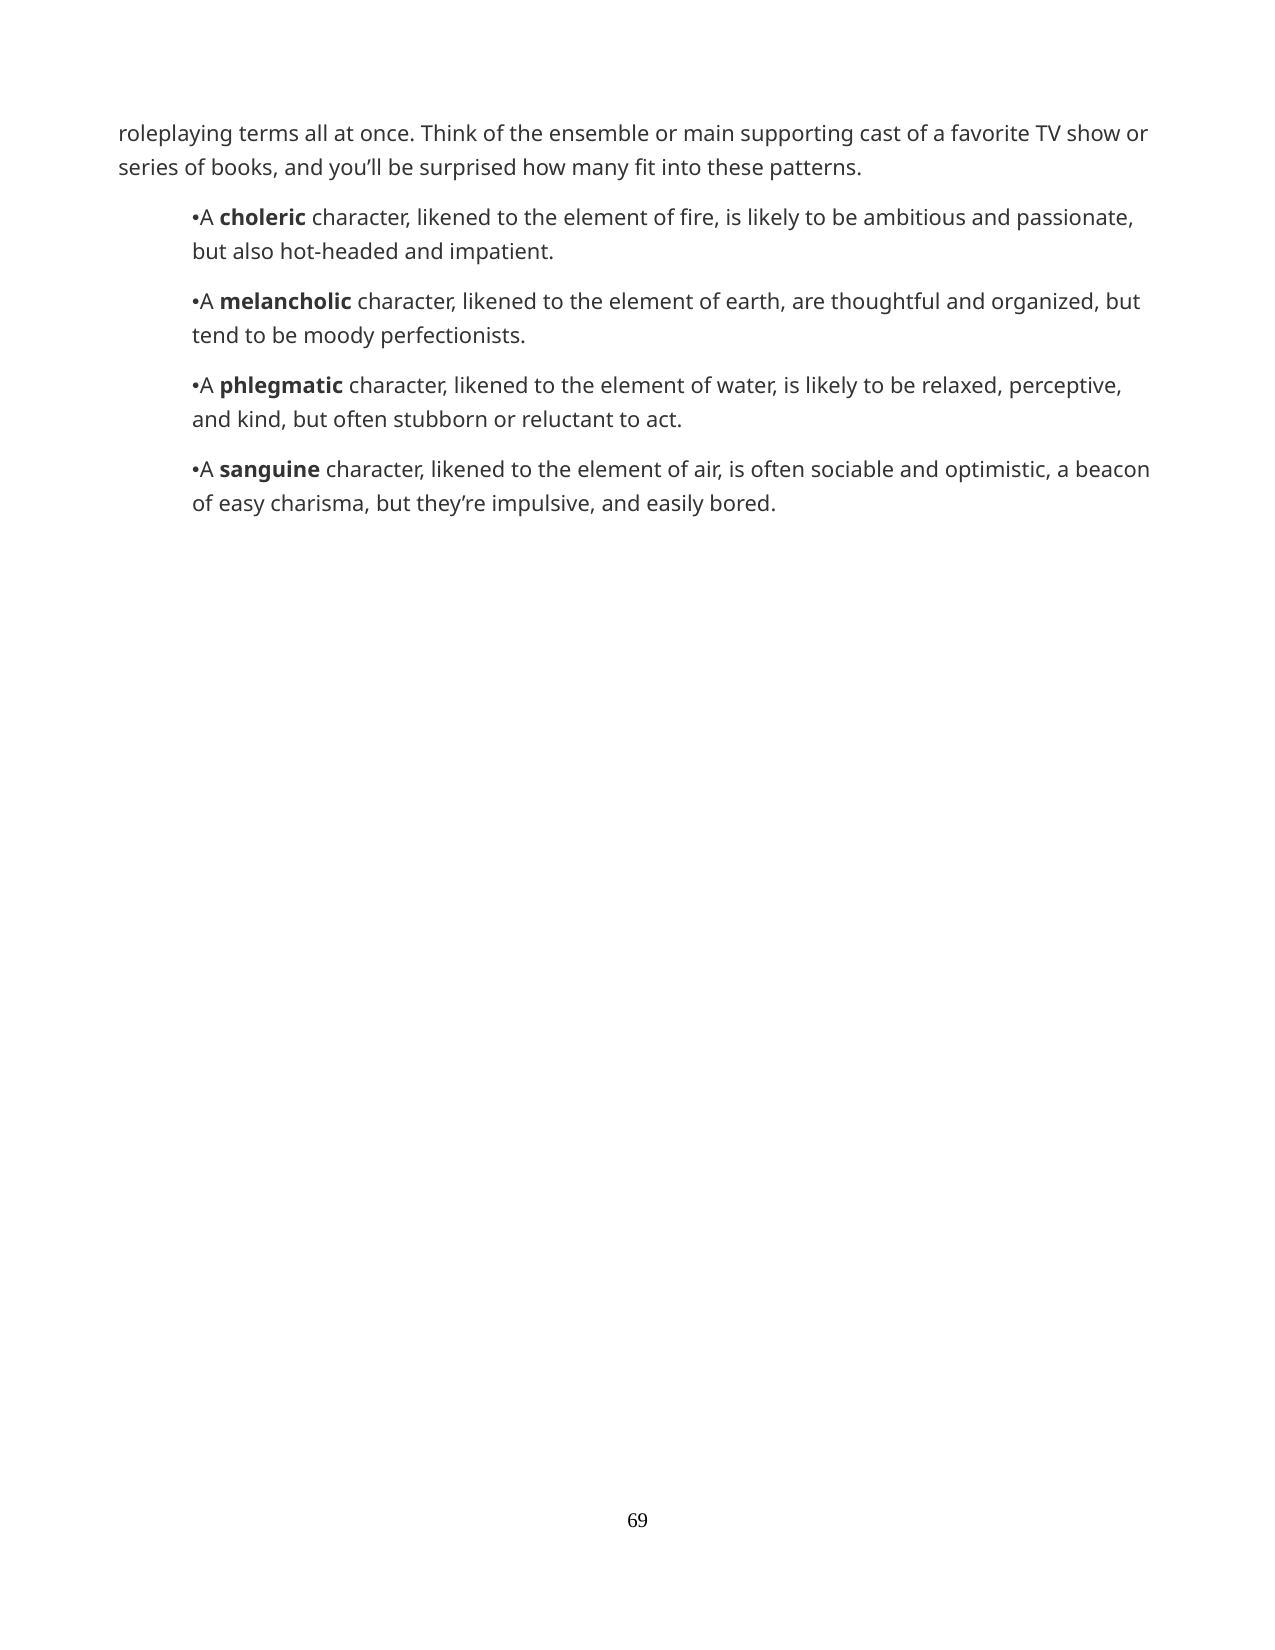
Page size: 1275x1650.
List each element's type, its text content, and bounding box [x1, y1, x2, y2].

list A phlegmatic character, likened to the element of water, is likely to be relaxed, perceptive, and kind, but often stubborn or reluctant to act. [118, 370, 1157, 434]
list A choleric character, likened to the element of fire, is likely to be ambitious and passionate, but also hot-headed and impatient. [118, 202, 1157, 266]
text roleplaying terms all at once. Think of the ensemble or main supporting cast of a favorite TV show or series of books, and you’ll be surprised how many fit into these patterns. [118, 118, 1157, 182]
list A melancholic character, likened to the element of earth, are thoughtful and organized, but tend to be moody perfectionists. [118, 286, 1157, 350]
list A sanguine character, likened to the element of air, is often sociable and optimistic, a beacon of easy charisma, but they’re impulsive, and easily bored. [118, 454, 1157, 518]
